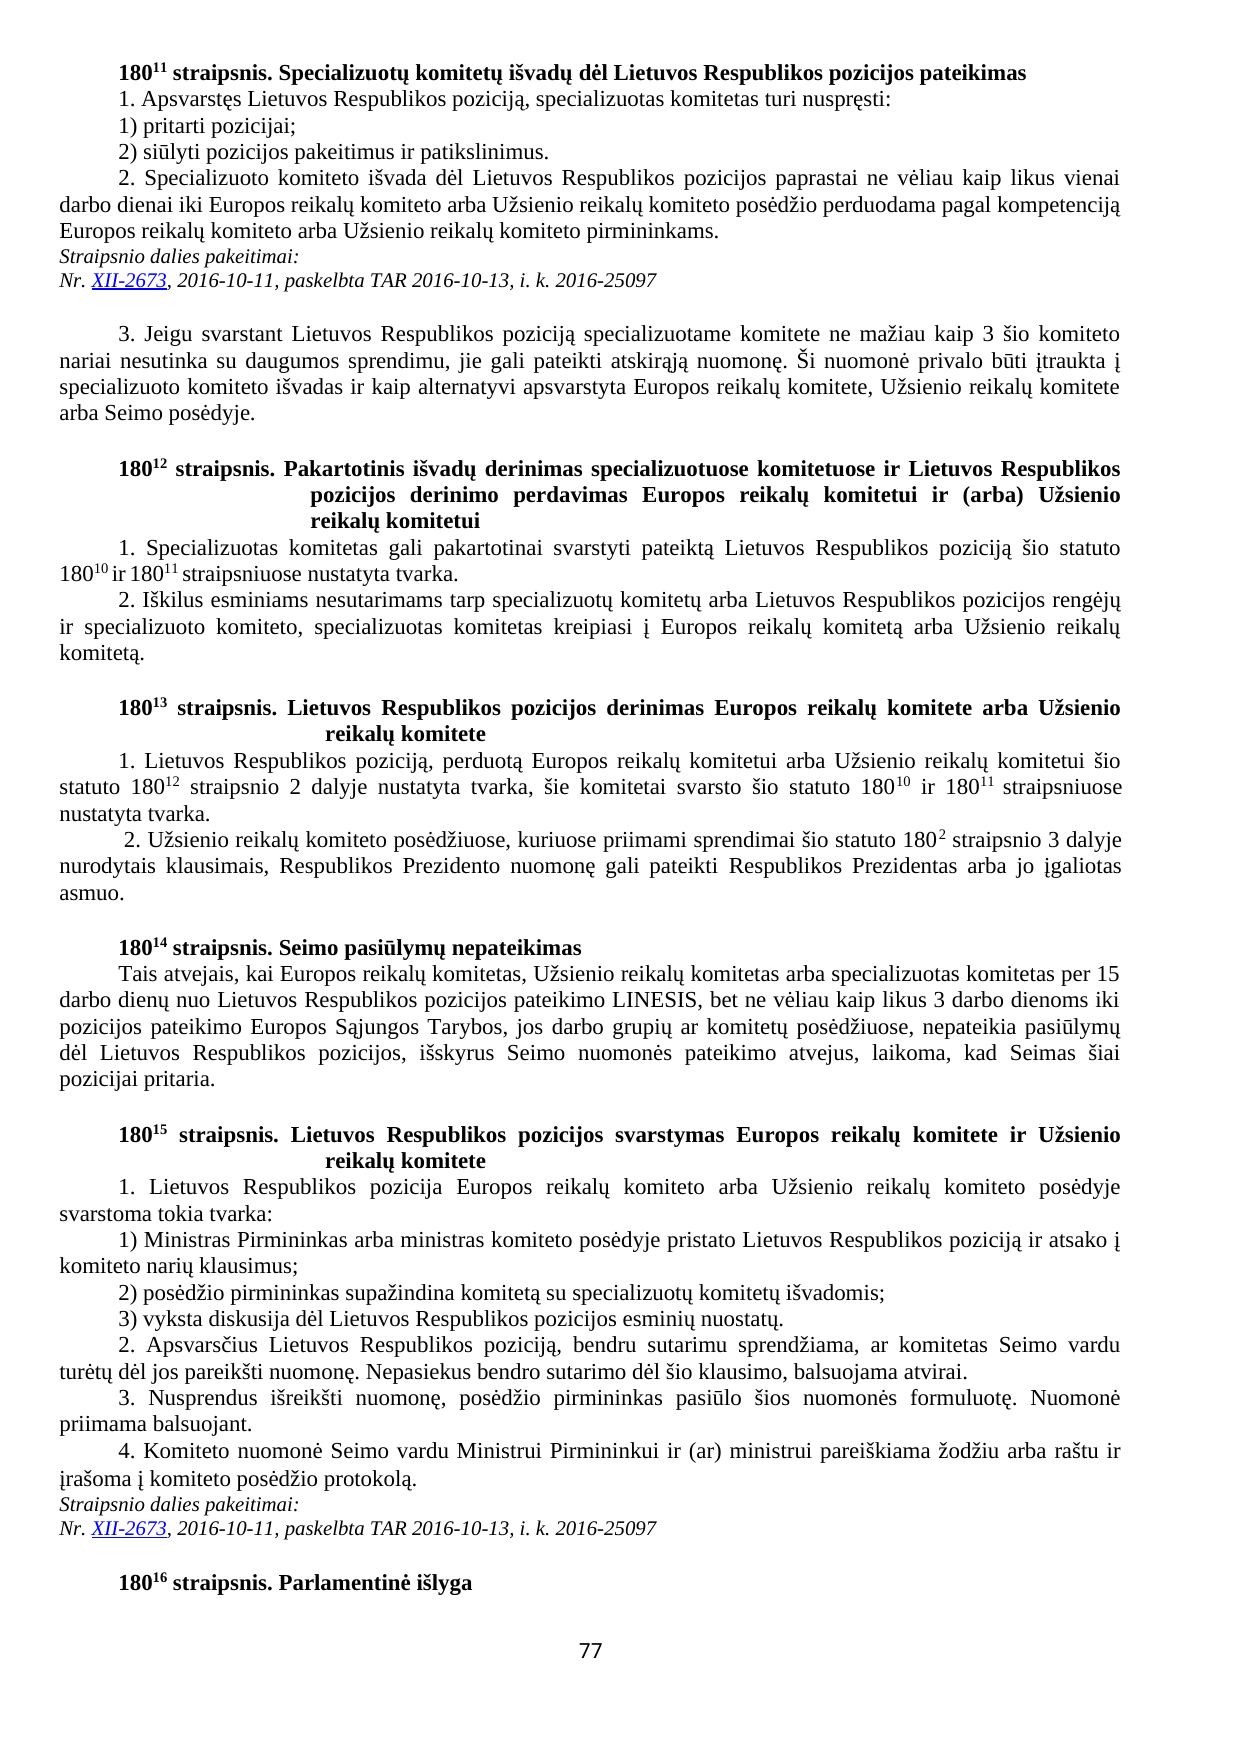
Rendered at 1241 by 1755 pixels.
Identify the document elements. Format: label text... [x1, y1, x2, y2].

text 1. Lietuvos Respublikos pozicija Europos reikalų komiteto arba Užsienio reikalų komiteto posėdyje svarstoma tokia tvarka: [59, 1173, 1122, 1226]
text 18016 straipsnis. Parlamentinė išlyga [59, 1569, 1122, 1595]
text 2. Iškilus esminiams nesutarimams tarp specializuotų komitetų arba Lietuvos Respublikos pozicijos rengėjų ir specializuoto komiteto, specializuotas komitetas kreipiasi į Europos reikalų komitetą arba Užsienio reikalų komitetą. [59, 586, 1122, 665]
text 3. Jeigu svarstant Lietuvos Respublikos poziciją specializuotame komitete ne mažiau kaip 3 šio komiteto nariai nesutinka su daugumos sprendimu, jie gali pateikti atskirąją nuomonę. Ši nuomonė privalo būti įtraukta į specializuoto komiteto išvadas ir kaip alternatyvi apsvarstyta Europos reikalų komitete, Užsienio reikalų komitete arba Seimo posėdyje. [59, 320, 1122, 426]
text 1) Ministras Pirmininkas arba ministras komiteto posėdyje pristato Lietuvos Respublikos poziciją ir atsako į komiteto narių klausimus; [59, 1226, 1122, 1279]
text 1) pritarti pozicijai; [59, 112, 1122, 138]
text 18011 straipsnis. Specializuotų komitetų išvadų dėl Lietuvos Respublikos pozicijos pateikimas [118, 59, 1122, 85]
text Straipsnio dalies pakeitimai: [59, 1492, 1122, 1516]
text 18013 straipsnis. Lietuvos Respublikos pozicijos derinimas Europos reikalų komitete arba Užsienio reikalų komitete [118, 694, 1122, 747]
text 18014 straipsnis. Seimo pasiūlymų nepateikimas [59, 934, 1122, 960]
text 3) vyksta diskusija dėl Lietuvos Respublikos pozicijos esminių nuostatų. [59, 1305, 1122, 1331]
text Straipsnio dalies pakeitimai: [59, 243, 1122, 268]
text 1. Lietuvos Respublikos poziciją, perduotą Europos reikalų komitetui arba Užsienio reikalų komitetui šio statuto 18012 straipsnio 2 dalyje nustatyta tvarka, šie komitetai svarsto šio statuto 18010 ir 18011 straipsniuose nustatyta tvarka. [59, 747, 1122, 826]
text 2. Apsvarsčius Lietuvos Respublikos poziciją, bendru sutarimu sprendžiama, ar komitetas Seimo vardu turėtų dėl jos pareikšti nuomonę. Nepasiekus bendro sutarimo dėl šio klausimo, balsuojama atvirai. [59, 1331, 1122, 1384]
text Nr. XII-2673, 2016-10-11, paskelbta TAR 2016-10-13, i. k. 2016-25097 [59, 1516, 1122, 1540]
text 1. Apsvarstęs Lietuvos Respublikos poziciją, specializuotas komitetas turi nuspręsti: [59, 85, 1122, 112]
text 18012 straipsnis. Pakartotinis išvadų derinimas specializuotuose komitetuose ir Lietuvos Respublikos pozicijos derinimo perdavimas Europos reikalų komitetui ir (arba) Užsienio reikalų komitetui [118, 454, 1122, 534]
text 2) posėdžio pirmininkas supažindina komitetą su specializuotų komitetų išvadomis; [59, 1279, 1122, 1305]
text 3. Nusprendus išreikšti nuomonę, posėdžio pirmininkas pasiūlo šios nuomonės formuluotę. Nuomonė priimama balsuojant. [59, 1384, 1122, 1437]
text 4. Komiteto nuomonė Seimo vardu Ministrui Pirmininkui ir (ar) ministrui pareiškiama žodžiu arba raštu ir įrašoma į komiteto posėdžio protokolą. [59, 1437, 1122, 1492]
text 18015 straipsnis. Lietuvos Respublikos pozicijos svarstymas Europos reikalų komitete ir Užsienio reikalų komitete [118, 1121, 1122, 1173]
text 1. Specializuotas komitetas gali pakartotinai svarstyti pateiktą Lietuvos Respublikos poziciją šio statuto 18010 ir 18011 straipsniuose nustatyta tvarka. [59, 534, 1122, 586]
text 2. Specializuoto komiteto išvada dėl Lietuvos Respublikos pozicijos paprastai ne vėliau kaip likus vienai darbo dienai iki Europos reikalų komiteto arba Užsienio reikalų komiteto posėdžio perduodama pagal kompetenciją Europos reikalų komiteto arba Užsienio reikalų komiteto pirmininkams. [59, 164, 1122, 243]
text 2. Užsienio reikalų komiteto posėdžiuose, kuriuose priimami sprendimai šio statuto 1802 straipsnio 3 dalyje nurodytais klausimais, Respublikos Prezidento nuomonę gali pateikti Respublikos Prezidentas arba jo įgaliotas asmuo. [59, 826, 1122, 905]
text Nr. XII-2673, 2016-10-11, paskelbta TAR 2016-10-13, i. k. 2016-25097 [59, 268, 1122, 292]
text Tais atvejais, kai Europos reikalų komitetas, Užsienio reikalų komitetas arba specializuotas komitetas per 15 darbo dienų nuo Lietuvos Respublikos pozicijos pateikimo LINESIS, bet ne vėliau kaip likus 3 darbo dienoms iki pozicijos pateikimo Europos Sąjungos Tarybos, jos darbo grupių ar komitetų posėdžiuose, nepateikia pasiūlymų dėl Lietuvos Respublikos pozicijos, išskyrus Seimo nuomonės pateikimo atvejus, laikoma, kad Seimas šiai pozicijai pritaria. [59, 960, 1122, 1092]
text 2) siūlyti pozicijos pakeitimus ir patikslinimus. [59, 138, 1122, 164]
